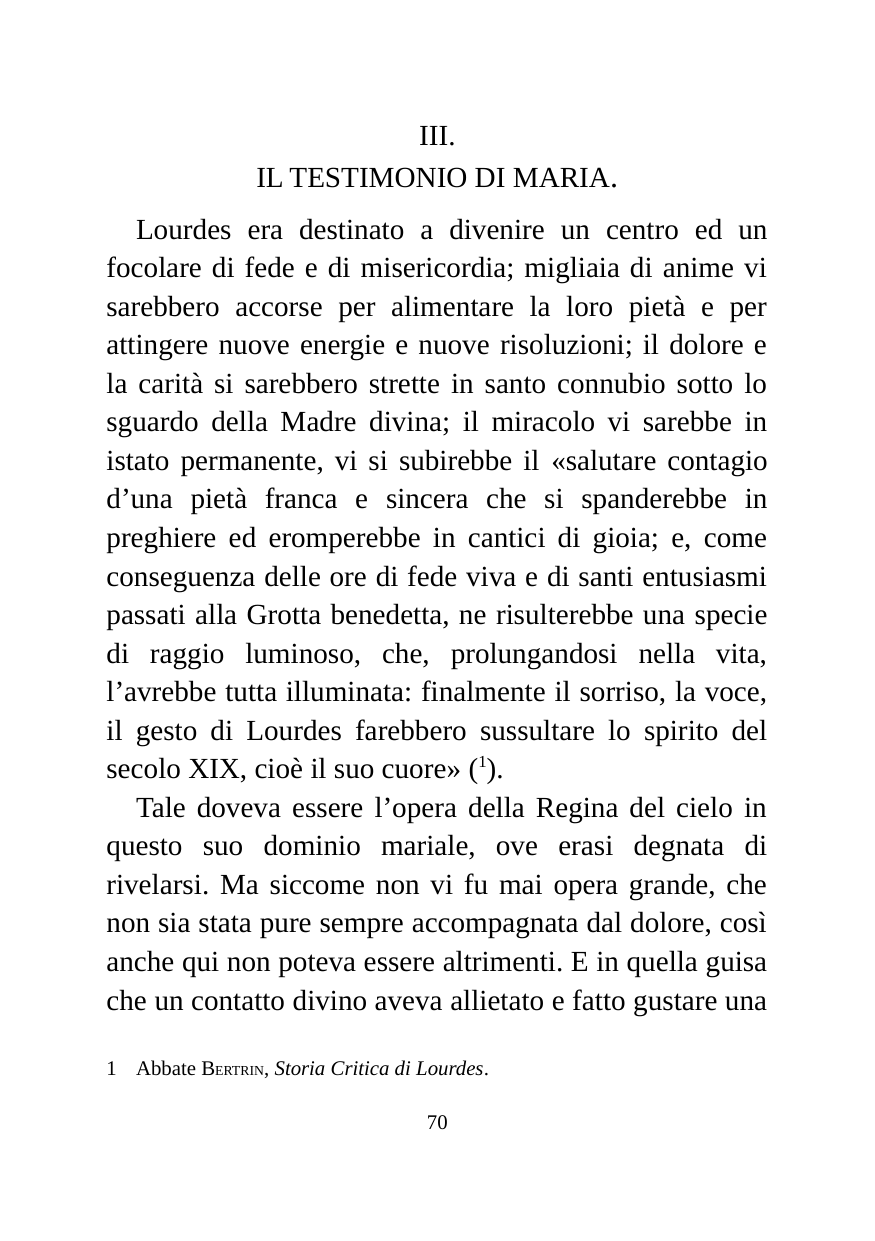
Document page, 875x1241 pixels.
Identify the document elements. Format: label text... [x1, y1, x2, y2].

text Lourdes era destinato a divenire un centro ed un focolare di fede e di misericordia; migliaia di anime vi sarebbero accorse per alimentare la loro pietà e per attingere nuove energie e nuove risoluzioni; il dolore e la carità si sarebbero strette in santo connubio sotto lo sguardo della Madre divina; il miracolo vi sarebbe in istato permanente, vi si subirebbe il «salutare contagio d’una pietà franca e sincera che si spanderebbe in preghiere ed eromperebbe in cantici di gioia; e, come conseguenza delle ore di fede viva e di santi entusiasmi passati alla Grotta benedetta, ne risulterebbe una specie di raggio luminoso, che, prolungandosi nella vita, l’avrebbe tutta illuminata: finalmente il sorriso, la voce, il gesto di Lourdes farebbero sussultare lo spirito del secolo XIX, cioè il suo cuore» (). [106, 212, 768, 785]
subtitle III. IL TESTIMONIO DI MARIA. [106, 118, 768, 194]
text Tale doveva essere l’opera della Regina del cielo in questo suo dominio mariale, ove erasi degnata di rivelarsi. Ma siccome non vi fu mai opera grande, che non sia stata pure sempre accompagnata dal dolore, così anche qui non poteva essere altrimenti. E in quella guisa che un contatto divino aveva allietato e fatto gustare una [106, 790, 768, 1016]
text Abbate Bertrin, Storia Critica di Lourdes. [106, 1056, 768, 1080]
